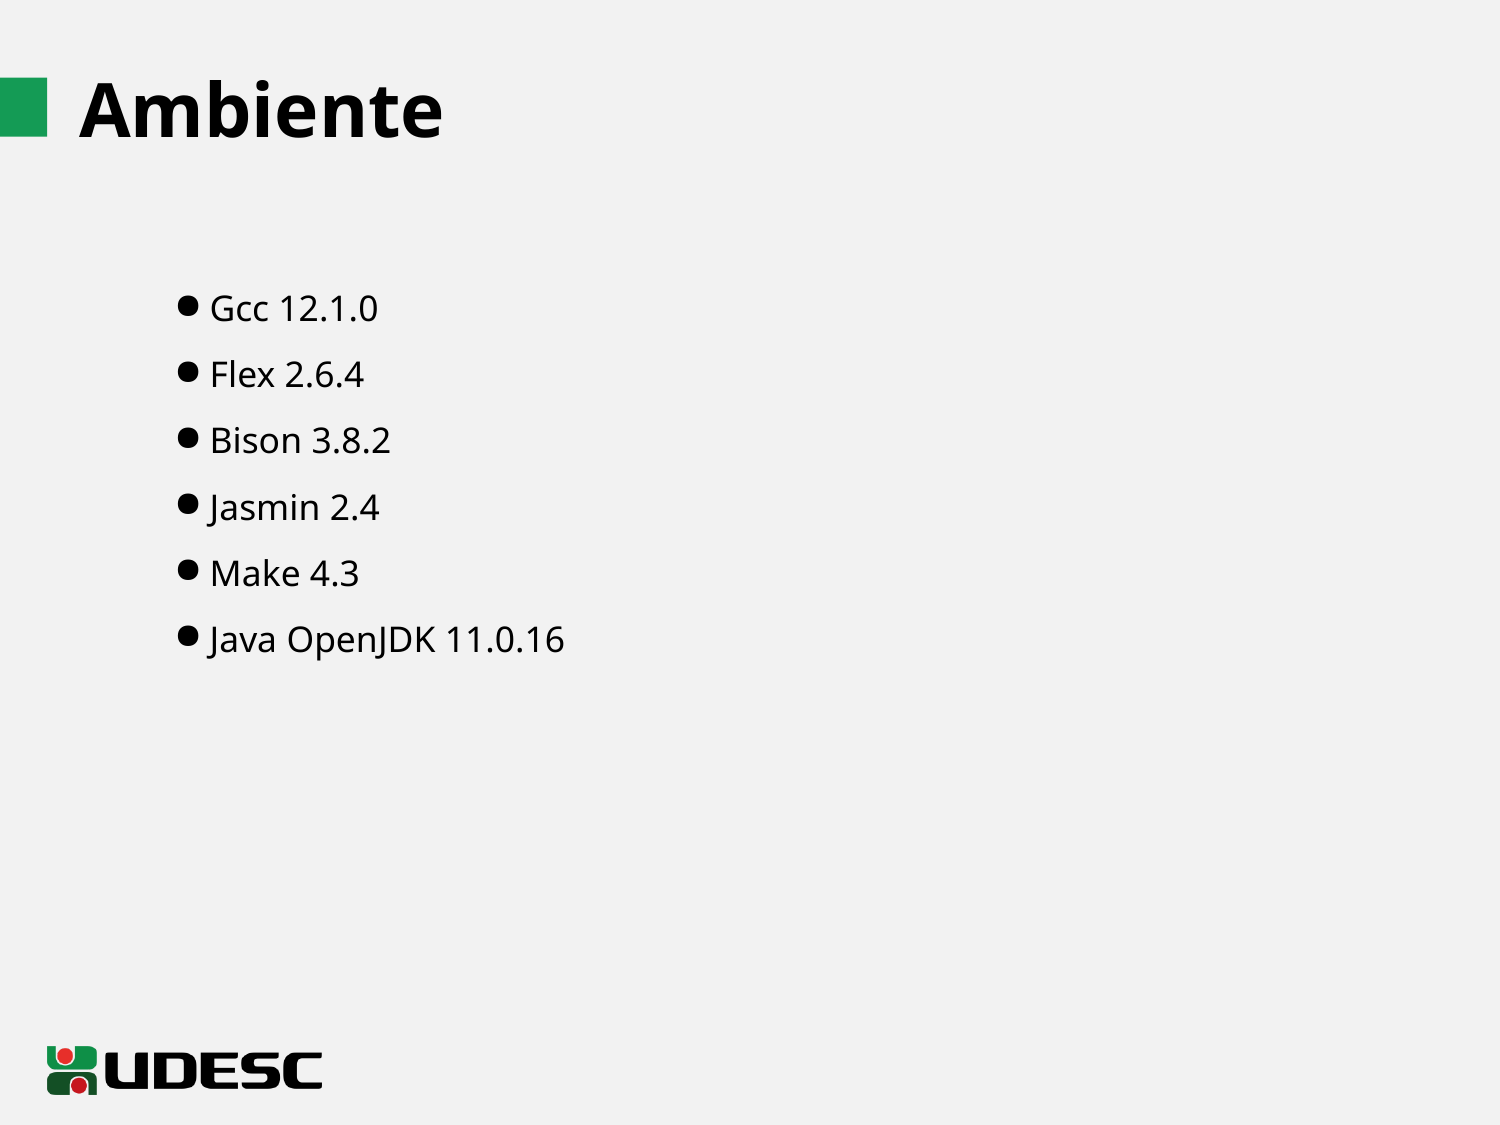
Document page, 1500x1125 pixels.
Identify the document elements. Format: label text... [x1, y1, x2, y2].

text_box Ambiente [64, 54, 1081, 160]
text_box [0, 77, 48, 137]
text_box Gcc 12.1.0 Flex 2.6.4 Bison 3.8.2 Jasmin 2.4 Make 4.3 Java OpenJDK 11.0.16 [159, 278, 1128, 667]
picture [47, 1046, 322, 1095]
